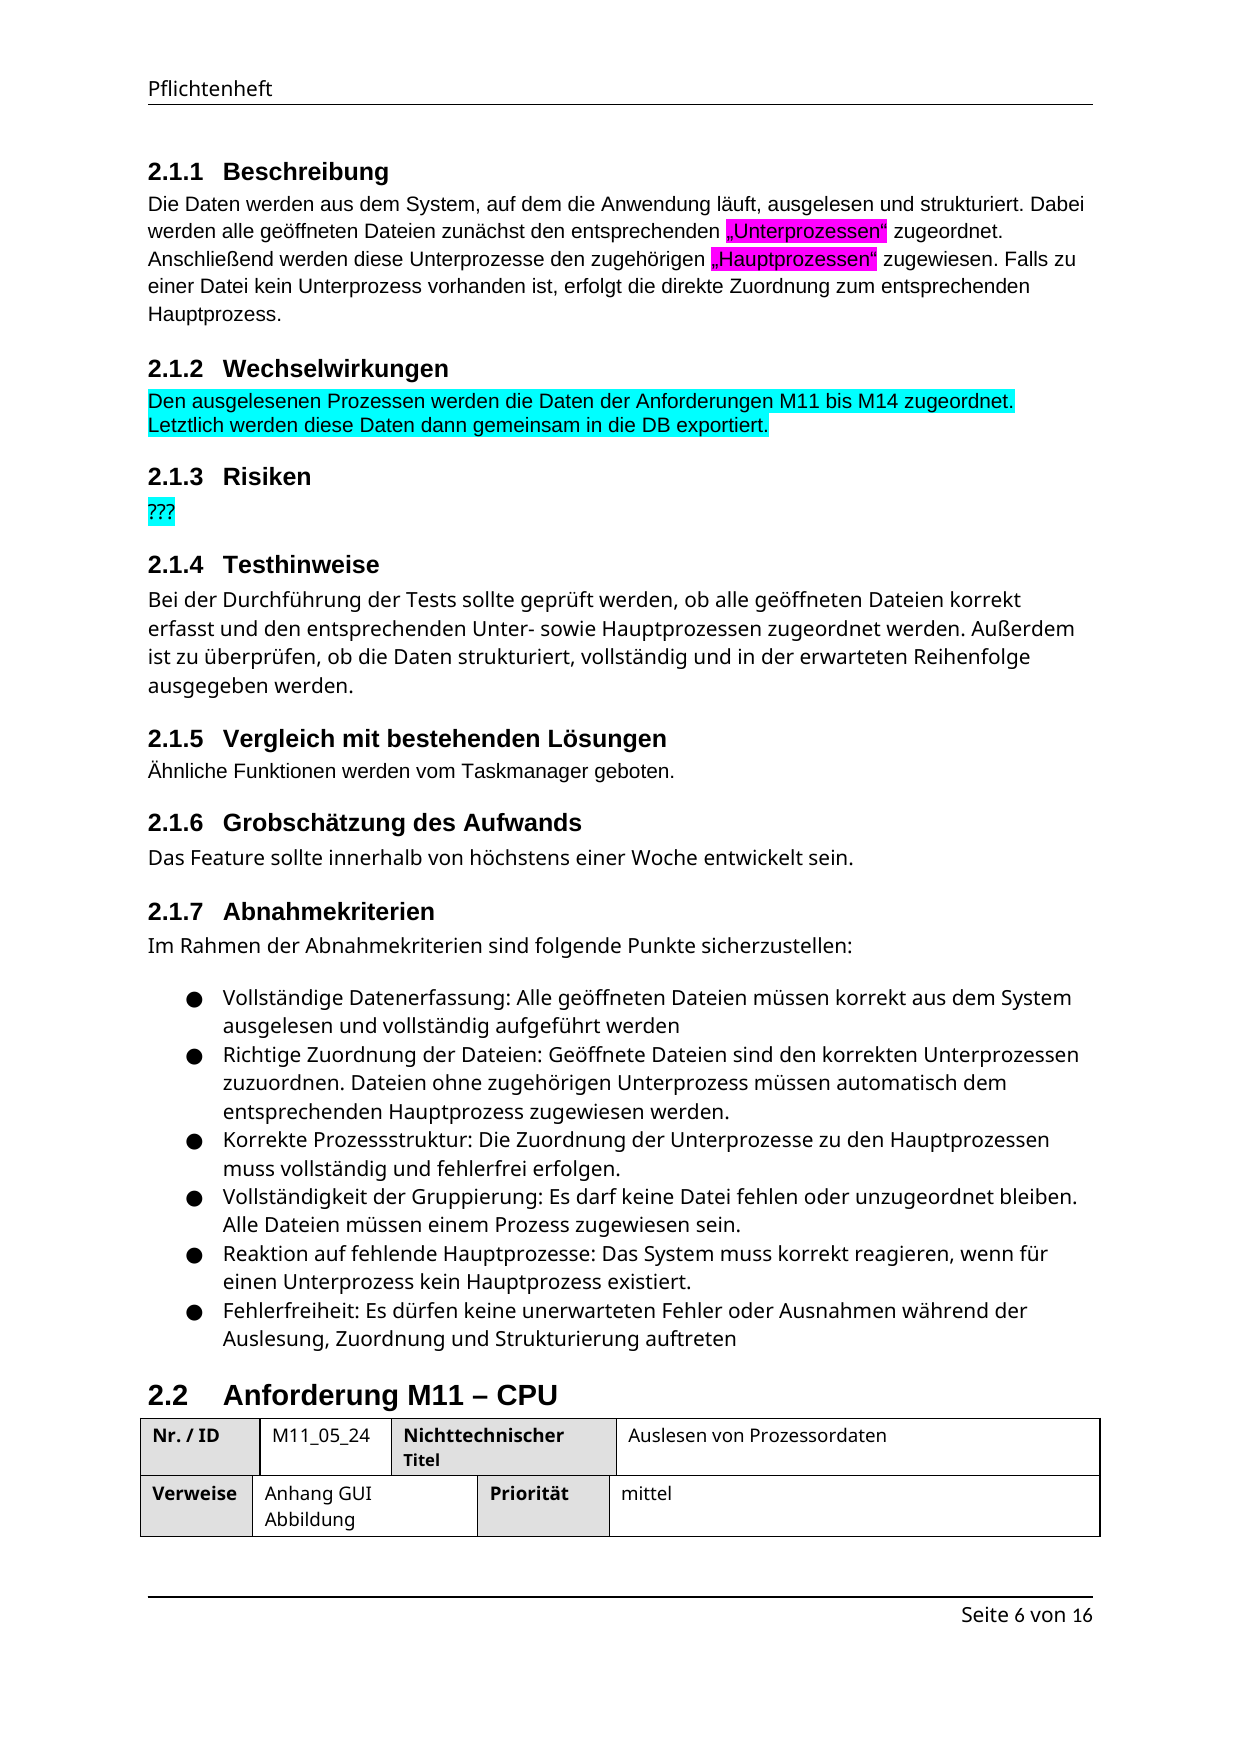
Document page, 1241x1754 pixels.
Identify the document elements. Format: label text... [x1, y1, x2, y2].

list Vollständige Datenerfassung: Alle geöffneten Dateien müssen korrekt aus dem System ausgelesen und vollständig aufgeführt werden [185, 983, 1093, 1040]
text Ähnliche Funktionen werden vom Taskmanager geboten. [148, 759, 1093, 783]
list Fehlerfreiheit: Es dürfen keine unerwarteten Fehler oder Ausnahmen während der Auslesung, Zuordnung und Strukturierung auftreten [185, 1296, 1093, 1353]
table_header Nichttechnischer Titel [392, 1419, 616, 1475]
list Grobschätzung des Aufwands [148, 808, 1093, 837]
text Den ausgelesenen Prozessen werden die Daten der Anforderungen M11 bis M14 zugeordnet. Letztlich werden diese Daten dann gemeinsam in die DB exportiert. [148, 389, 1093, 437]
text Bei der Durchführung der Tests sollte geprüft werden, ob alle geöffneten Dateien korrekt erfasst und den entsprechenden Unter- sowie Hauptprozessen zugeordnet werden. Außerdem ist zu überprüfen, ob die Daten strukturiert, vollständig und in der erwarteten Reihenfolge ausgegeben werden. [148, 586, 1093, 699]
table_cell Verweise [141, 1476, 252, 1536]
table_header M11_05_24 [261, 1419, 391, 1475]
list Vergleich mit bestehenden Lösungen [148, 724, 1093, 753]
table_header Auslesen von Prozessordaten [617, 1419, 1099, 1475]
table_cell Priorität [478, 1476, 609, 1536]
text Das Feature sollte innerhalb von höchstens einer Woche entwickelt sein. [148, 843, 1093, 872]
list Richtige Zuordnung der Dateien: Geöffnete Dateien sind den korrekten Unterprozessen zuzuordnen. Dateien ohne zugehörigen Unterprozess müssen automatisch dem entsprechenden Hauptprozess zugewiesen werden. [185, 1040, 1093, 1125]
text ??? [148, 497, 1093, 526]
text Die Daten werden aus dem System, auf dem die Anwendung läuft, ausgelesen und strukturiert. Dabei werden alle geöffneten Dateien zunächst den entsprechenden „Unterprozessen“ zugeordnet. Anschließend werden diese Unterprozesse den zugehörigen „Hauptprozessen“ zugewiesen. Falls zu einer Datei kein Unterprozess vorhanden ist, erfolgt die direkte Zuordnung zum entsprechenden Hauptprozess. [148, 192, 1093, 326]
table_cell mittel [610, 1476, 1099, 1536]
list Abnahmekriterien [148, 897, 1093, 925]
list Wechselwirkungen [148, 354, 1093, 383]
list Beschreibung [148, 157, 1093, 185]
list Korrekte Prozessstruktur: Die Zuordnung der Unterprozesse zu den Hauptprozessen muss vollständig und fehlerfrei erfolgen. [185, 1125, 1093, 1182]
list Vollständigkeit der Gruppierung: Es darf keine Datei fehlen oder unzugeordnet bleiben. Alle Dateien müssen einem Prozess zugewiesen sein. [185, 1182, 1093, 1239]
list Testhinweise [148, 551, 1093, 579]
table_header Nr. / ID [141, 1419, 259, 1475]
table_cell Anhang GUI Abbildung [253, 1476, 477, 1536]
text Im Rahmen der Abnahmekriterien sind folgende Punkte sicherzustellen: [148, 932, 1093, 960]
list Reaktion auf fehlende Hauptprozesse: Das System muss korrekt reagieren, wenn für einen Unterprozess kein Hauptprozess existiert. [185, 1239, 1093, 1296]
list Risiken [148, 462, 1093, 491]
list Anforderung M11 – CPU [148, 1378, 1093, 1411]
